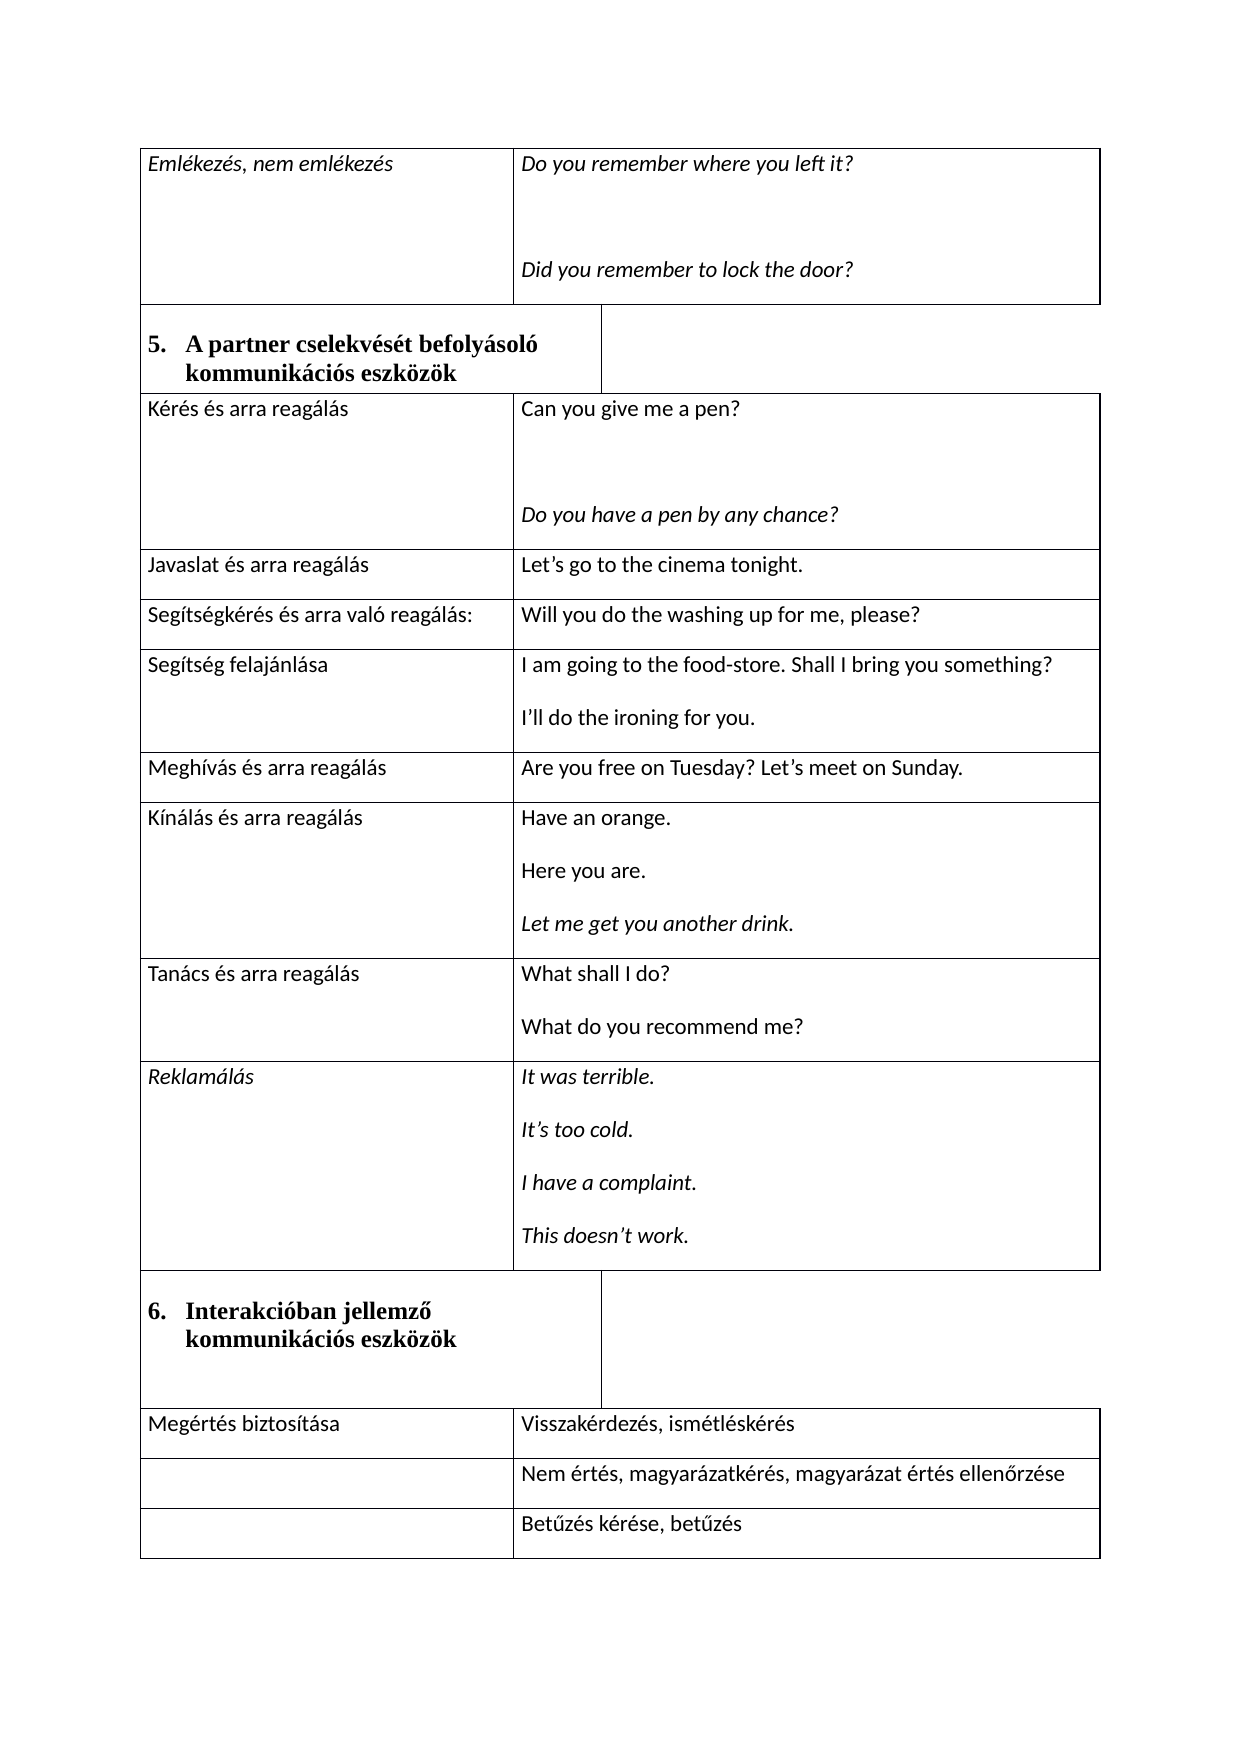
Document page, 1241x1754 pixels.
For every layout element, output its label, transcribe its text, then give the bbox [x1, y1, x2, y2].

table_cell Segítség felajánlása [141, 650, 513, 752]
table_cell Segítségkérés és arra való reagálás: [141, 600, 513, 649]
table_cell Will you do the washing up for me, please? [514, 600, 1099, 649]
table_cell Have an orange. Here you are. Let me get you another drink. [514, 803, 1099, 958]
table_cell [141, 1459, 513, 1508]
table_cell Reklamálás [141, 1062, 513, 1270]
table_cell Tanács és arra reagálás [141, 959, 513, 1061]
table_cell Do you remember where you left it? Did you remember to lock the door? [514, 149, 1099, 303]
table_cell I am going to the food-store. Shall I bring you something? I’ll do the ironing for you. [514, 650, 1099, 752]
table_cell Kérés és arra reagálás [141, 394, 513, 549]
table_cell Let’s go to the cinema tonight. [514, 550, 1099, 599]
table_cell Megértés biztosítása [141, 1409, 513, 1458]
table_cell Interakcióban jellemző kommunikációs eszközök [141, 1271, 601, 1408]
table_cell Are you free on Tuesday? Let’s meet on Sunday. [514, 753, 1099, 802]
table_cell Visszakérdezés, ismétléskérés [514, 1409, 1099, 1458]
table_cell Betűzés kérése, betűzés [514, 1509, 1099, 1558]
table_cell Nem értés, magyarázatkérés, magyarázat értés ellenőrzése [514, 1459, 1099, 1508]
table_cell What shall I do? What do you recommend me? [514, 959, 1099, 1061]
table_cell Can you give me a pen? Do you have a pen by any chance? [514, 394, 1099, 549]
table_cell Emlékezés, nem emlékezés [141, 149, 513, 303]
table_cell Kínálás és arra reagálás [141, 803, 513, 958]
table_cell Javaslat és arra reagálás [141, 550, 513, 599]
table_cell A partner cselekvését befolyásoló kommunikációs eszközök [141, 305, 601, 393]
table_cell [141, 1509, 513, 1558]
table_cell Meghívás és arra reagálás [141, 753, 513, 802]
table_cell It was terrible. It’s too cold. I have a complaint. This doesn’t work. [514, 1062, 1099, 1270]
